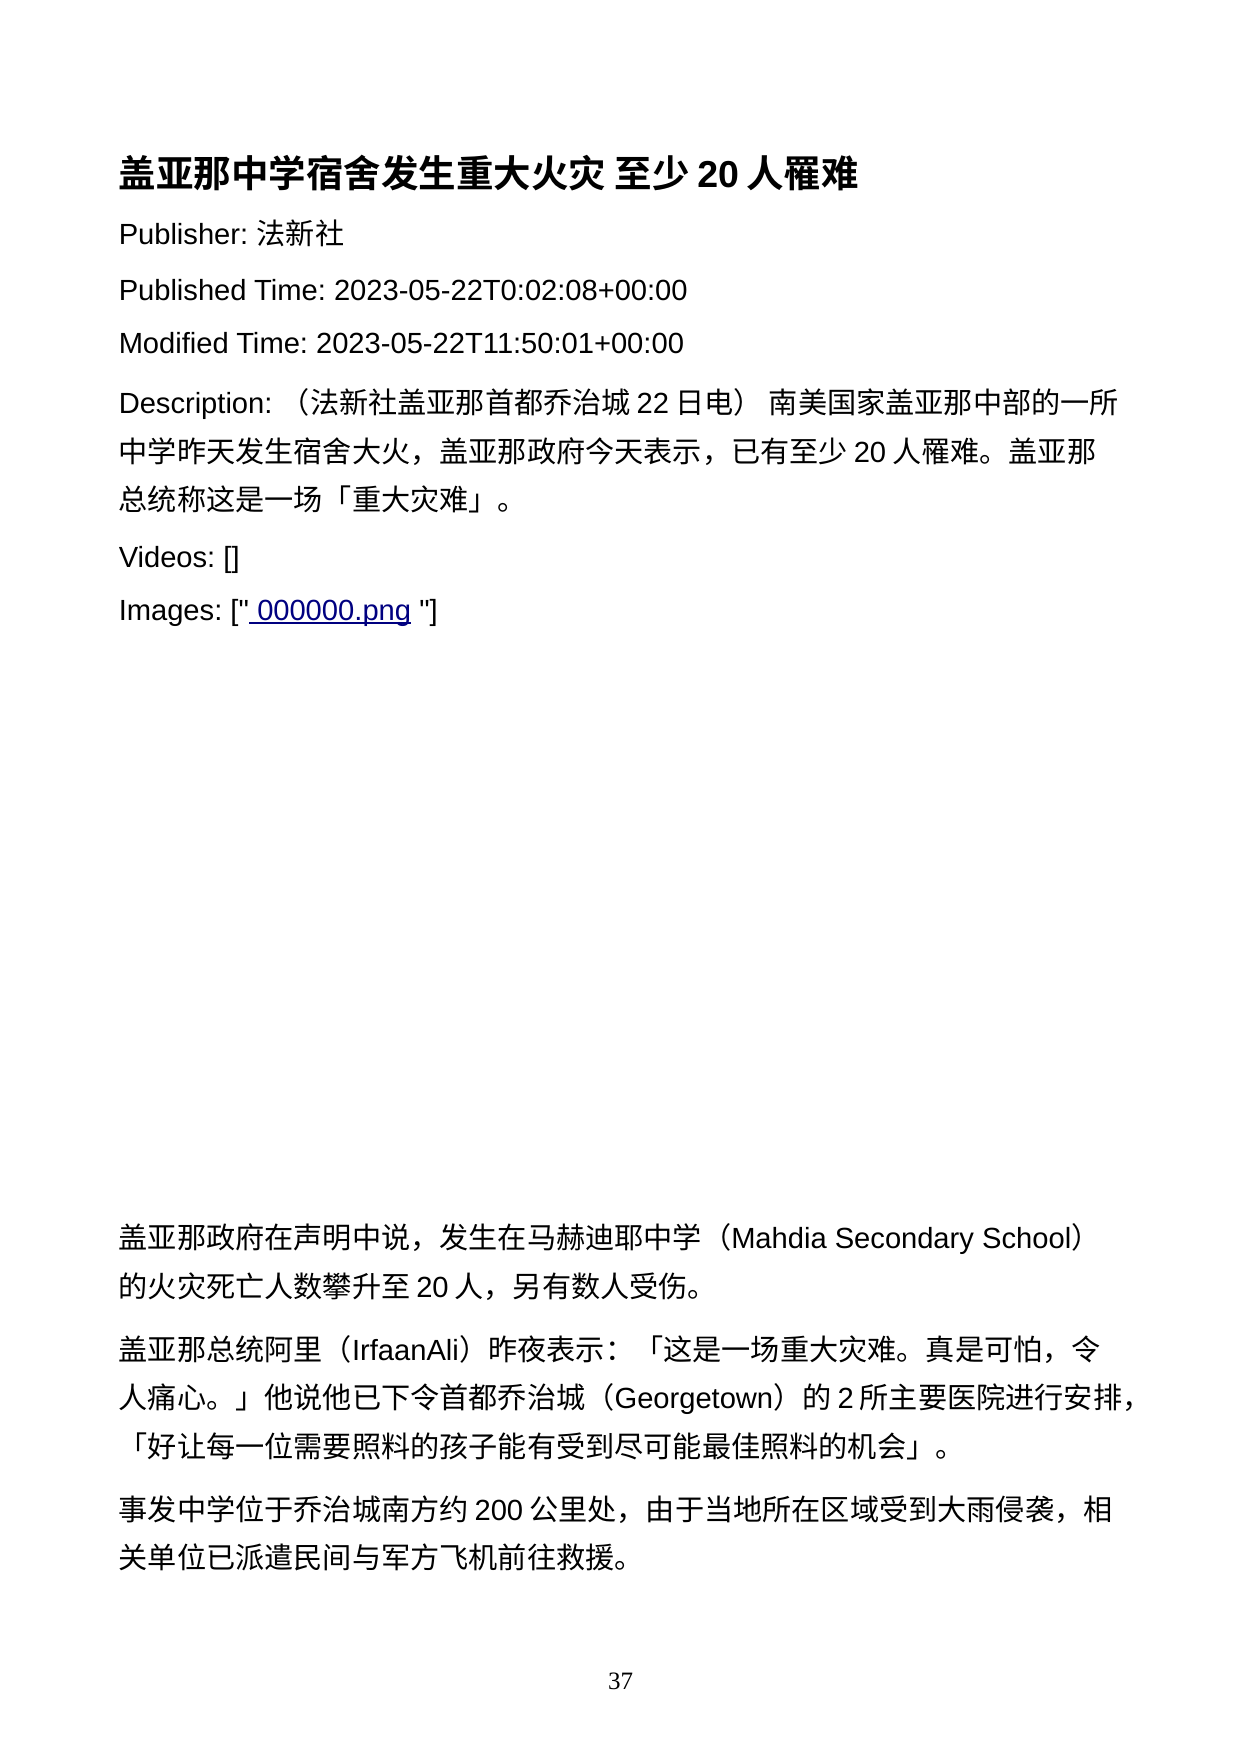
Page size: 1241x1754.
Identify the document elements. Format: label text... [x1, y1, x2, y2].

text Published Time: 2023-05-22T0:02:08+00:00 [118, 273, 1122, 307]
text Description: （法新社盖亚那首都乔治城22日电） 南美国家盖亚那中部的一所中学昨天发生宿舍大火，盖亚那政府今天表示，已有至少20人罹难。盖亚那总统称这是一场「重大灾难」。 [118, 380, 1122, 519]
text 盖亚那政府在声明中说，发生在马赫迪耶中学（Mahdia Secondary School）的火灾死亡人数攀升至20人，另有数人受伤。 [118, 1214, 1122, 1305]
text 盖亚那总统阿里（IrfaanAli）昨夜表示：「这是一场重大灾难。真是可怕，令人痛心。」他说他已下令首都乔治城（Georgetown）的2所主要医院进行安排，「好让每一位需要照料的孩子能有受到尽可能最佳照料的机会」。 [118, 1326, 1122, 1466]
text Videos: [] [118, 540, 1122, 573]
text 事发中学位于乔治城南方约200公里处，由于当地所在区域受到大雨侵袭，相关单位已派遣民间与军方飞机前往救援。 [118, 1486, 1122, 1577]
text Modified Time: 2023-05-22T11:50:01+00:00 [118, 327, 1122, 360]
text Images: [" 000000.png "] [118, 593, 1122, 627]
text Publisher: 法新社 [118, 210, 1122, 253]
subtitle 盖亚那中学宿舍发生重大火灾 至少20人罹难 [118, 143, 1122, 198]
